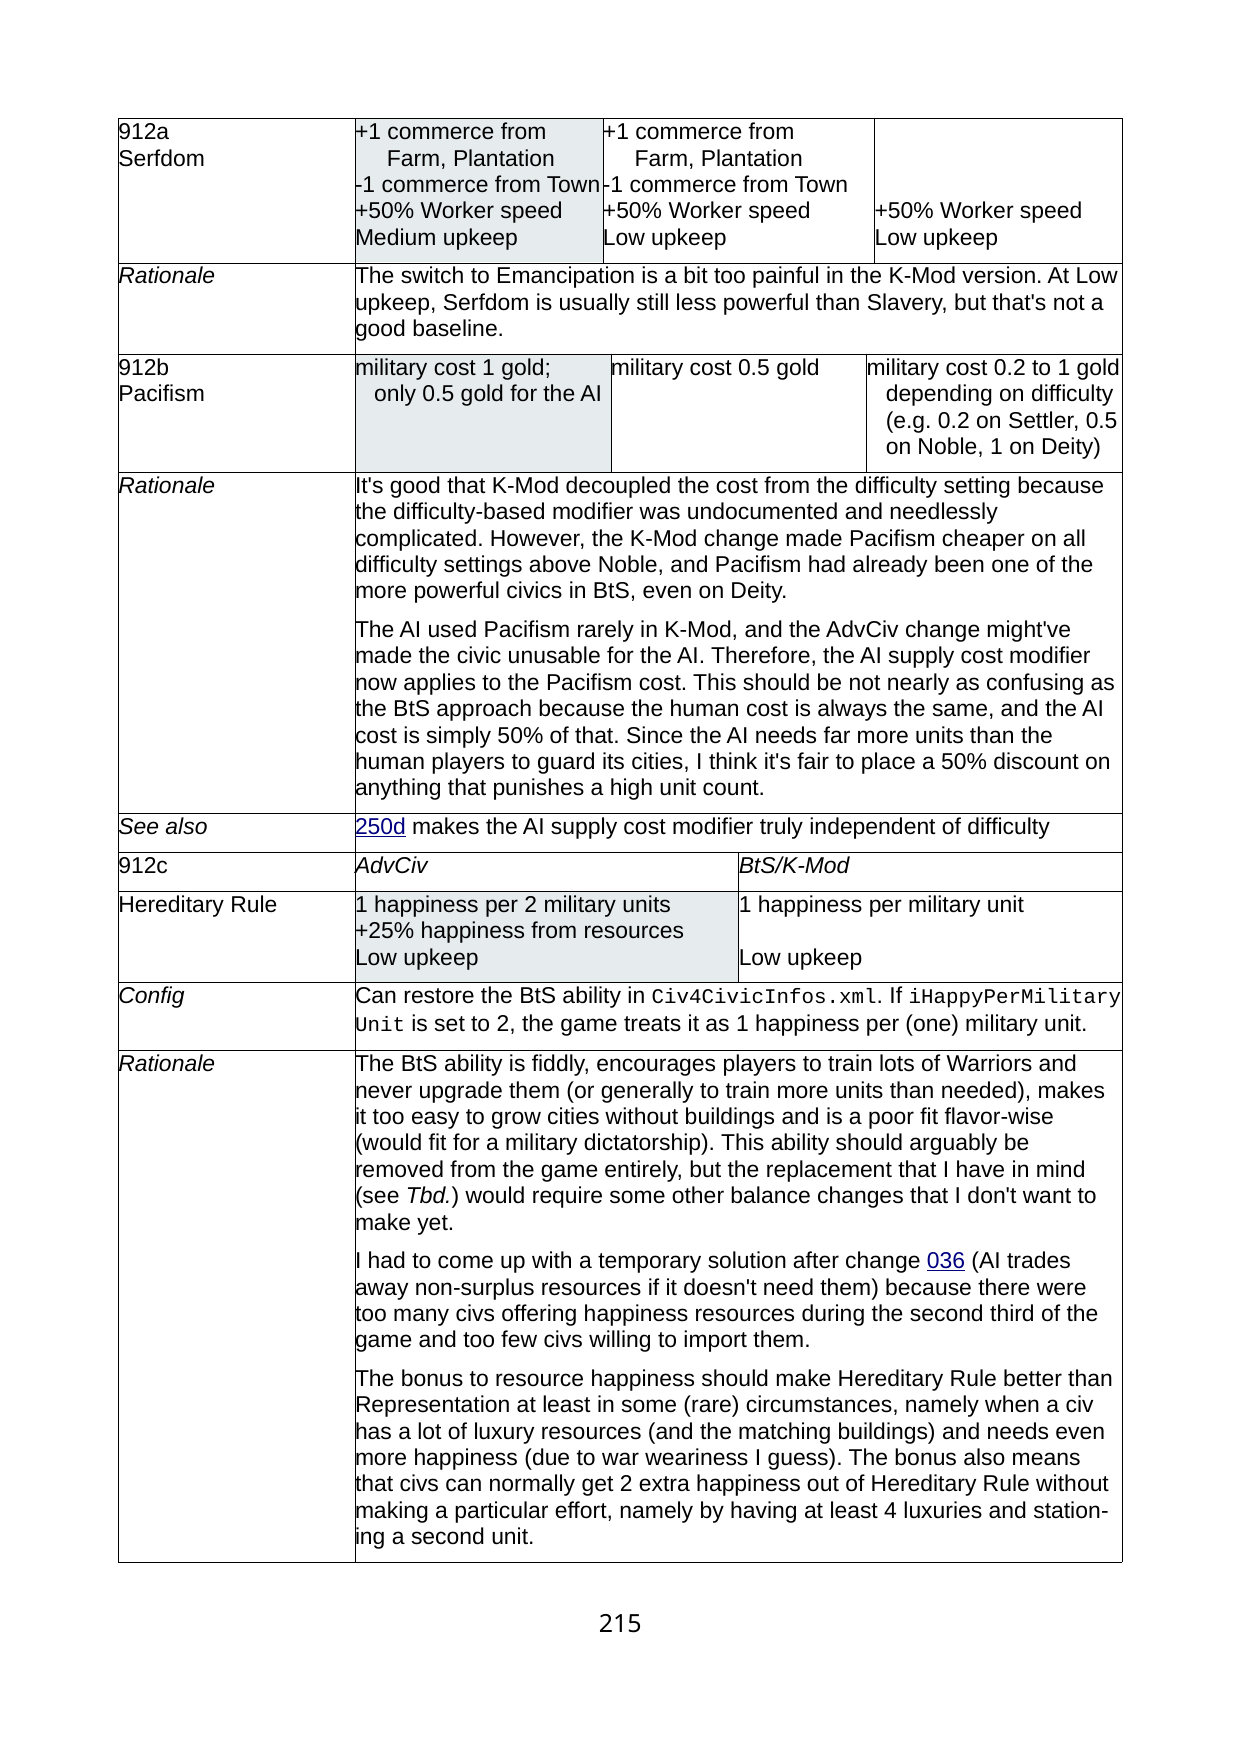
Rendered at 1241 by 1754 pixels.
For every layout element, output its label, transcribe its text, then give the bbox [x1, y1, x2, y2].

table_cell Rationale [119, 473, 355, 813]
table_cell It's good that K-Mod decoupled the cost from the difficulty setting because the difficulty-based modifier was undocumented and needlessly complicated. However, the K-Mod change made Pacifism cheaper on all difficulty settings above Noble, and Pacifism had already been one of the more powerful civics in BtS, even on Deity. The AI used Pacifism rarely in K-Mod, and the AdvCiv change might've made the civic unusable for the AI. Therefore, the AI supply cost modifier now applies to the Pacifism cost. This should be not nearly as confusing as the BtS approach because the human cost is always the same, and the AI cost is simply 50% of that. Since the AI needs far more units than the human players to guard its cities, I think it's fair to place a 50% discount on anything that punishes a high unit count. [356, 473, 1122, 813]
table_cell military cost 1 gold; only 0.5 gold for the AI [356, 355, 611, 472]
table_cell Can restore the BtS ability in Civ4CivicInfos.xml. If iHappyPerMilitary Unit is set to 2, the game treats it as 1 happiness per (one) military unit. [356, 983, 1122, 1050]
table_cell Config [119, 983, 355, 1050]
table_cell +50% Worker speed Low upkeep [875, 119, 1122, 262]
table_cell military cost 0.2 to 1 gold depending on difficulty (e.g. 0.2 on Settler, 0.5 on Noble, 1 on Deity) [867, 355, 1122, 472]
table_cell 250d makes the AI supply cost modifier truly independent of difficulty [356, 814, 1122, 852]
table_cell The switch to Emancipation is a bit too painful in the K-Mod version. At Low upkeep, Serfdom is usually still less powerful than Slavery, but that's not a good baseline. [356, 264, 1122, 354]
table_cell BtS/K-Mod [739, 853, 1122, 891]
table_cell Rationale [119, 1051, 355, 1562]
table_cell Hereditary Rule [119, 892, 355, 982]
table_cell 1 happiness per 2 military units +25% happiness from resources Low upkeep [356, 892, 738, 982]
table_cell The BtS ability is fiddly, encourages players to train lots of Warriors and never upgrade them (or generally to train more units than needed), makes it too easy to grow cities without buildings and is a poor fit flavor-wise (would fit for a military dictatorship). This ability should arguably be removed from the game entirely, but the replacement that I have in mind (see Tbd.) would require some other balance changes that I don't want to make yet. I had to come up with a temporary solution after change 036 (AI trades away non-surplus resources if it doesn't need them) because there were too many civs offering happiness resources during the second third of the game and too few civs willing to import them. The bonus to resource happiness should make Hereditary Rule better than Representation at least in some (rare) circumstances, namely when a civ has a lot of luxury resources (and the matching buildings) and needs even more happiness (due to war weariness I guess). The bonus also means that civs can normally get 2 extra happiness out of Hereditary Rule without making a particular effort, namely by having at least 4 luxuries and station­ing a second unit. [356, 1051, 1122, 1562]
table_cell military cost 0.5 gold [612, 355, 866, 472]
table_cell +1 commerce from Farm, Plantation -1 commerce from Town +50% Worker speed Low upkeep [604, 119, 874, 262]
table_cell 912c [119, 853, 355, 891]
table_cell AdvCiv [356, 853, 738, 891]
table_cell +1 commerce from Farm, Plantation -1 commerce from Town +50% Worker speed Medium upkeep [356, 119, 603, 262]
table_cell Rationale [119, 264, 355, 354]
table_cell 1 happiness per military unit Low upkeep [739, 892, 1122, 982]
table_cell See also [119, 814, 355, 852]
table_cell 912a Serfdom [119, 119, 355, 262]
table_cell 912b Pacifism [119, 355, 355, 472]
